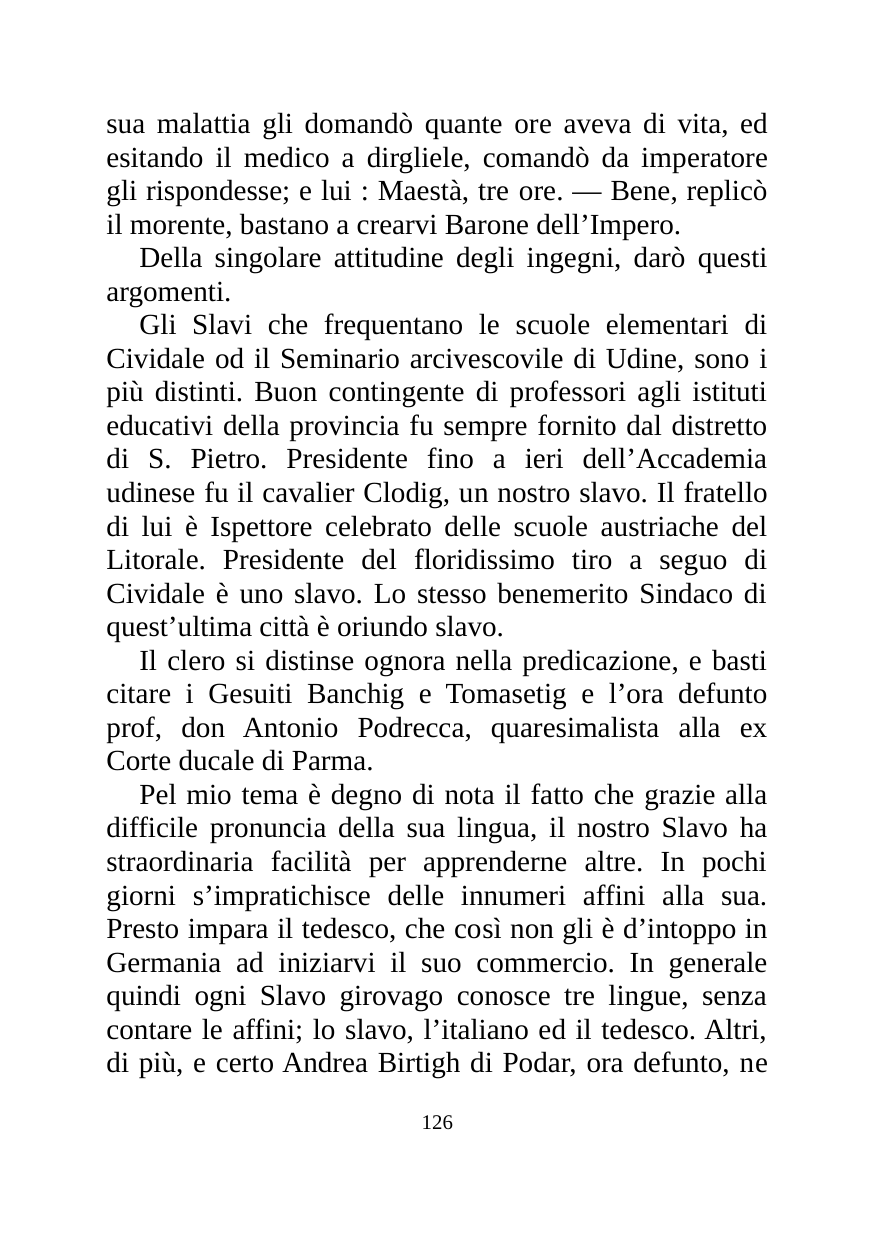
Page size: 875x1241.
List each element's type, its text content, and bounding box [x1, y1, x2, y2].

text sua malattia gli domandò quante ore aveva di vita, ed esitando il medico a dirgliele, comandò da imperatore gli rispondesse; e lui : Maestà, tre ore. — Bene, replicò il morente, bastano a crearvi Barone dell’Impero. [106, 106, 768, 240]
text Il clero si distinse ognora nella predicazione, e basti citare i Gesuiti Banchig e Tomasetig e l’ora defunto prof, don Antonio Podrecca, quaresimalista alla ex Corte ducale di Parma. [106, 643, 768, 777]
text Della singolare attitudine degli ingegni, darò questi argomenti. [106, 240, 768, 307]
text Gli Slavi che frequentano le scuole elementari di Cividale od il Seminario arcivescovile di Udine, sono i più distinti. Buon contingente di professori agli istituti educativi della provincia fu sempre fornito dal distretto di S. Pietro. Presidente fino a ieri dell’Accademia udinese fu il cavalier Clodig, un nostro slavo. Il fratello di lui è Ispettore celebrato delle scuole austriache del Litorale. Presidente del floridissimo tiro a seguo di Cividale è uno slavo. Lo stesso benemerito Sindaco di quest’ultima città è oriundo slavo. [106, 307, 768, 643]
text Pel mio tema è degno di nota il fatto che grazie alla difficile pronuncia della sua lingua, il nostro Slavo ha straordinaria facilità per apprenderne altre. In pochi giorni s’impratichisce delle innumeri affini alla sua. Presto impara il tedesco, che così non gli è d’intoppo in Germania ad iniziarvi il suo commercio. In generale quindi ogni Slavo girovago conosce tre lingue, senza contare le affini; lo slavo, l’italiano ed il tedesco. Altri, di più, e certo Andrea Birtigh di Podar, ora defunto, ne [106, 777, 768, 1079]
